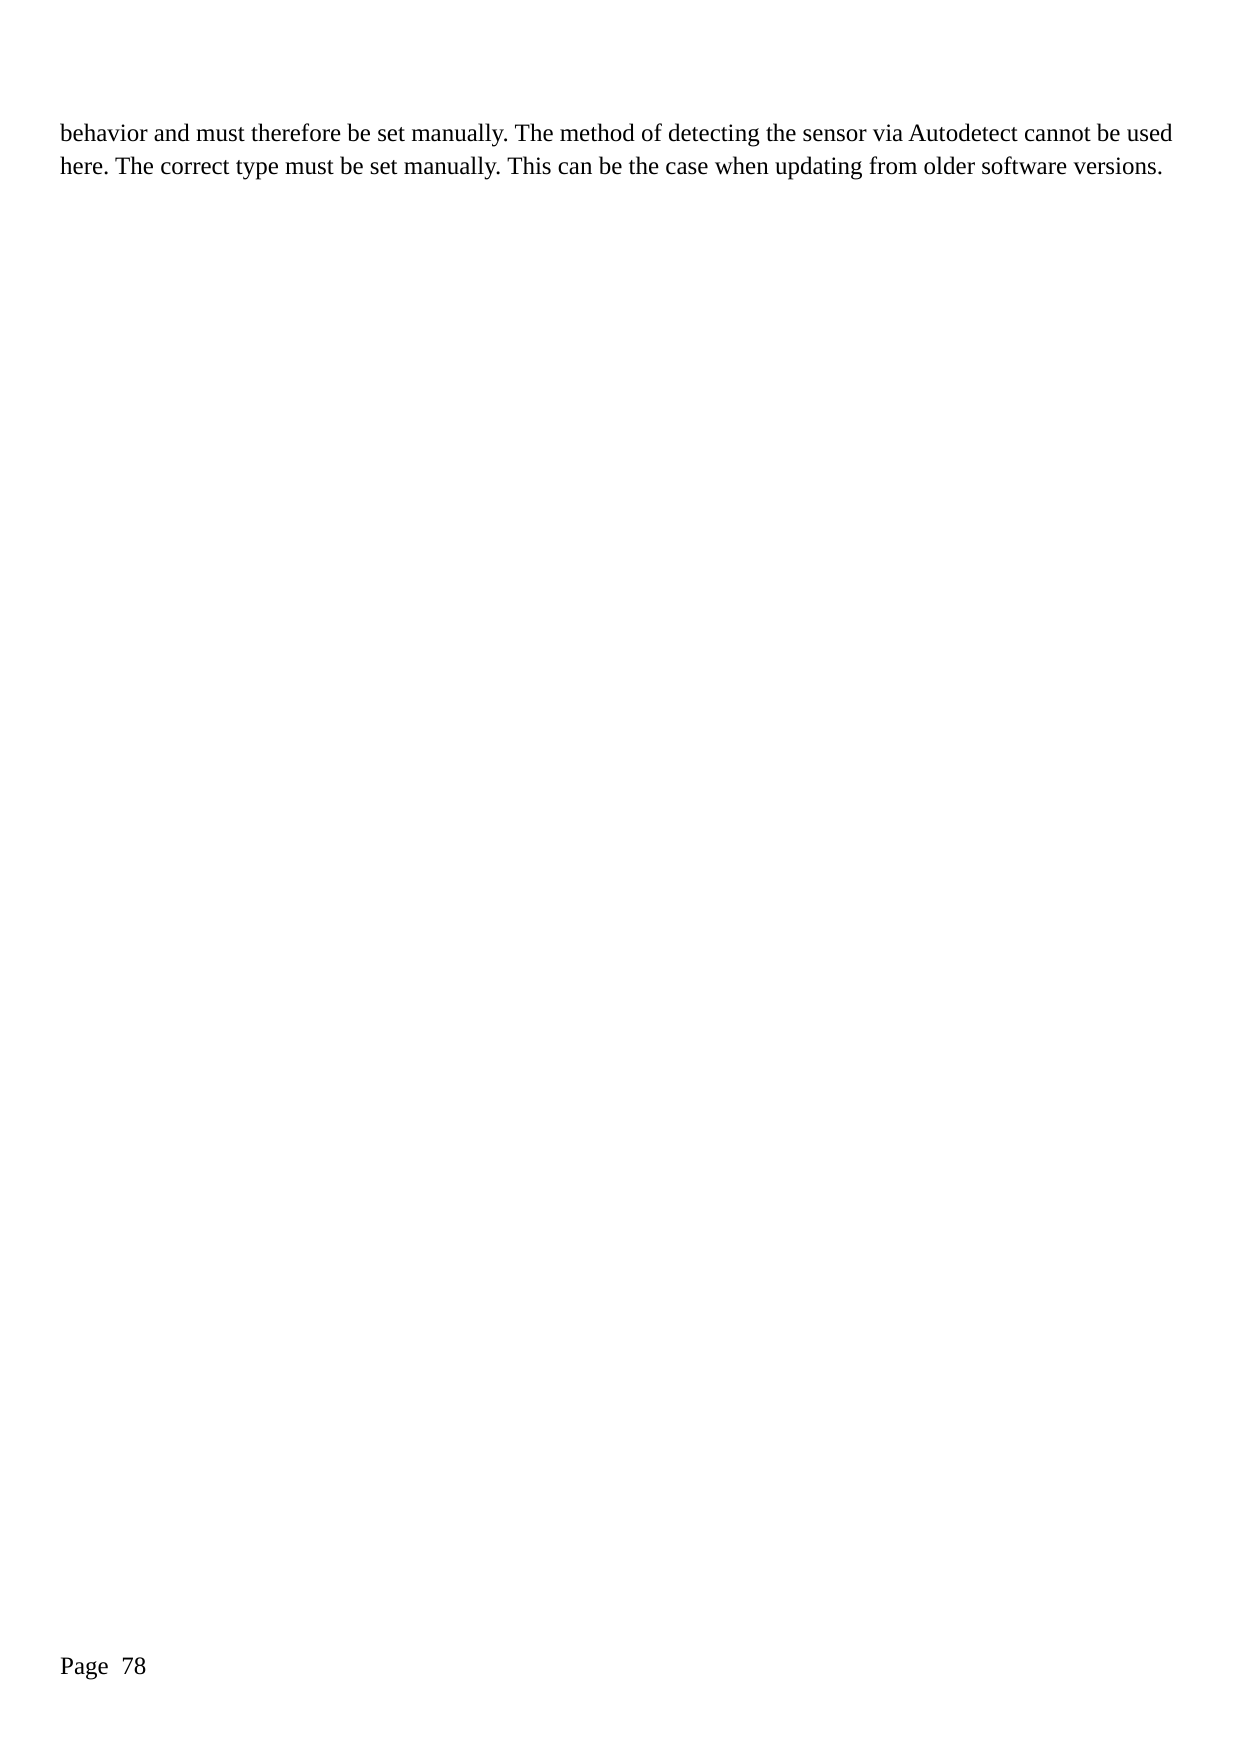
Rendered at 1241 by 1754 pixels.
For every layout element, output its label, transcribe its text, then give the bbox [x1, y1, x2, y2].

text behavior and must therefore be set manually. The method of detecting the sensor via Autodetect cannot be used here. The correct type must be set manually. This can be the case when updating from older software versions. [60, 118, 1207, 180]
